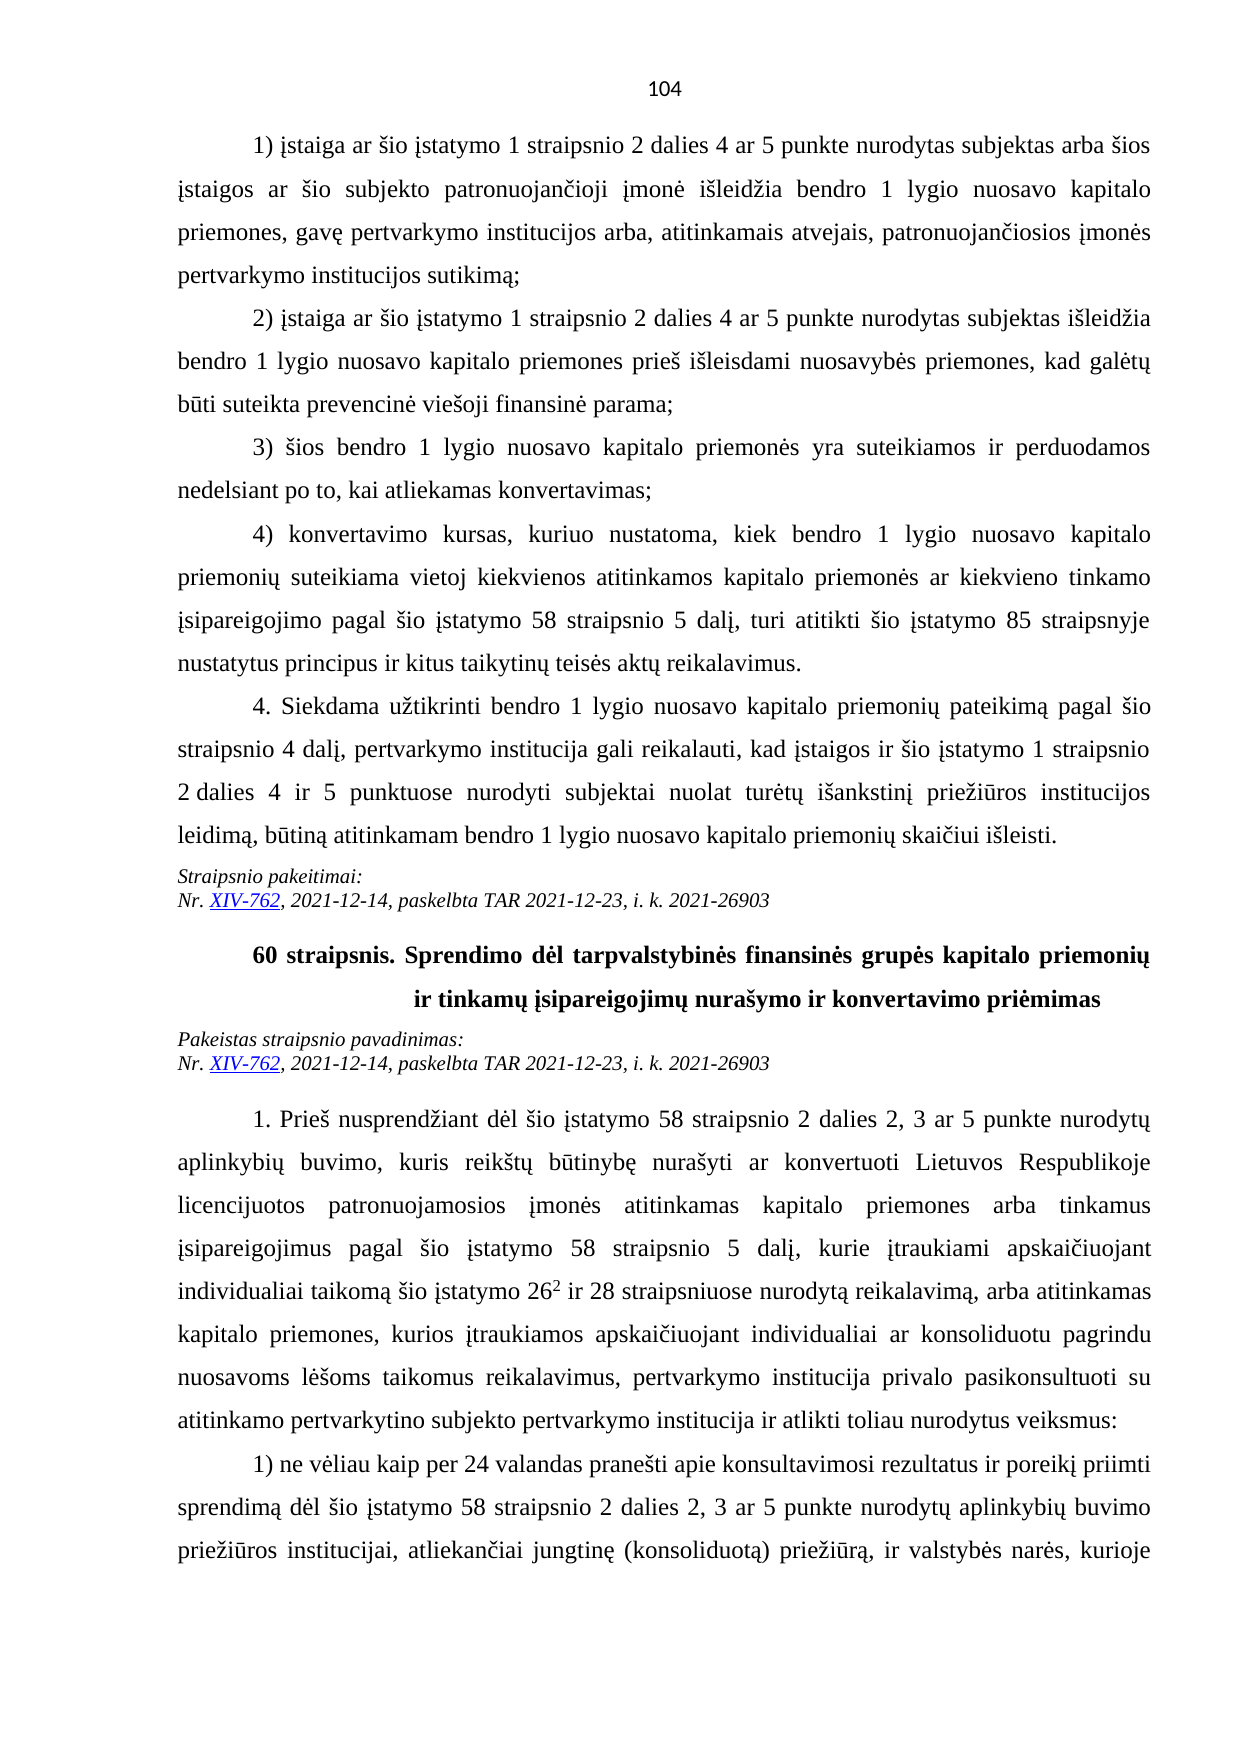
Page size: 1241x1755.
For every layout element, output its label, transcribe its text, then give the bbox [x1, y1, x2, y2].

text 4) konvertavimo kursas, kuriuo nustatoma, kiek bendro 1 lygio nuosavo kapitalo priemonių suteikiama vietoj kiekvienos atitinkamos kapitalo priemonės ar kiekvieno tinkamo įsipareigojimo pagal šio įstatymo 58 straipsnio 5 dalį, turi atitikti šio įstatymo 85 straipsnyje nustatytus principus ir kitus taikytinų teisės aktų reikalavimus. [177, 519, 1152, 677]
text 1) įstaiga ar šio įstatymo 1 straipsnio 2 dalies 4 ar 5 punkte nurodytas subjektas arba šios įstaigos ar šio subjekto patronuojančioji įmonė išleidžia bendro 1 lygio nuosavo kapitalo priemones, gavę pertvarkymo institucijos arba, atitinkamais atvejais, patronuojančiosios įmonės pertvarkymo institucijos sutikimą; [177, 131, 1152, 289]
text 4. Siekdama užtikrinti bendro 1 lygio nuosavo kapitalo priemonių pateikimą pagal šio straipsnio 4 dalį, pertvarkymo institucija gali reikalauti, kad įstaigos ir šio įstatymo 1 straipsnio 2 dalies 4 ir 5 punktuose nurodyti subjektai nuolat turėtų išankstinį priežiūros institucijos leidimą, būtiną atitinkamam bendro 1 lygio nuosavo kapitalo priemonių skaičiui išleisti. [177, 691, 1152, 849]
text Straipsnio pakeitimai: [177, 864, 1152, 888]
text 1. Prieš nusprendžiant dėl šio įstatymo 58 straipsnio 2 dalies 2, 3 ar 5 punkte nurodytų aplinkybių buvimo, kuris reikštų būtinybę nurašyti ar konvertuoti Lietuvos Respublikoje licencijuotos patronuojamosios įmonės atitinkamas kapitalo priemones arba tinkamus įsipareigojimus pagal šio įstatymo 58 straipsnio 5 dalį, kurie įtraukiami apskaičiuojant individualiai taikomą šio įstatymo 262 ir 28 straipsniuose nurodytą reikalavimą, arba atitinkamas kapitalo priemones, kurios įtraukiamos apskaičiuojant individualiai ar konsoliduotu pagrindu nuosavoms lėšoms taikomus reikalavimus, pertvarkymo institucija privalo pasikonsultuoti su atitinkamo pertvarkytino subjekto pertvarkymo institucija ir atlikti toliau nurodytus veiksmus: [177, 1104, 1152, 1434]
text Pakeistas straipsnio pavadinimas: [177, 1027, 1152, 1051]
text 2) įstaiga ar šio įstatymo 1 straipsnio 2 dalies 4 ar 5 punkte nurodytas subjektas išleidžia bendro 1 lygio nuosavo kapitalo priemones prieš išleisdami nuosavybės priemones, kad galėtų būti suteikta prevencinė viešoji finansinė parama; [177, 303, 1152, 418]
text 60 straipsnis. Sprendimo dėl tarpvalstybinės finansinės grupės kapitalo priemonių ir tinkamų įsipareigojimų nurašymo ir konvertavimo priėmimas [252, 941, 1152, 1012]
text 3) šios bendro 1 lygio nuosavo kapitalo priemonės yra suteikiamos ir perduodamos nedelsiant po to, kai atliekamas konvertavimas; [177, 432, 1152, 504]
text Nr. XIV-762, 2021-12-14, paskelbta TAR 2021-12-23, i. k. 2021-26903 [177, 888, 1152, 912]
text Nr. XIV-762, 2021-12-14, paskelbta TAR 2021-12-23, i. k. 2021-26903 [177, 1051, 1152, 1075]
text 1) ne vėliau kaip per 24 valandas pranešti apie konsultavimosi rezultatus ir poreikį priimti sprendimą dėl šio įstatymo 58 straipsnio 2 dalies 2, 3 ar 5 punkte nurodytų aplinkybių buvimo priežiūros institucijai, atliekančiai jungtinę (konsoliduotą) priežiūrą, ir valstybės narės, kurioje [177, 1449, 1152, 1564]
